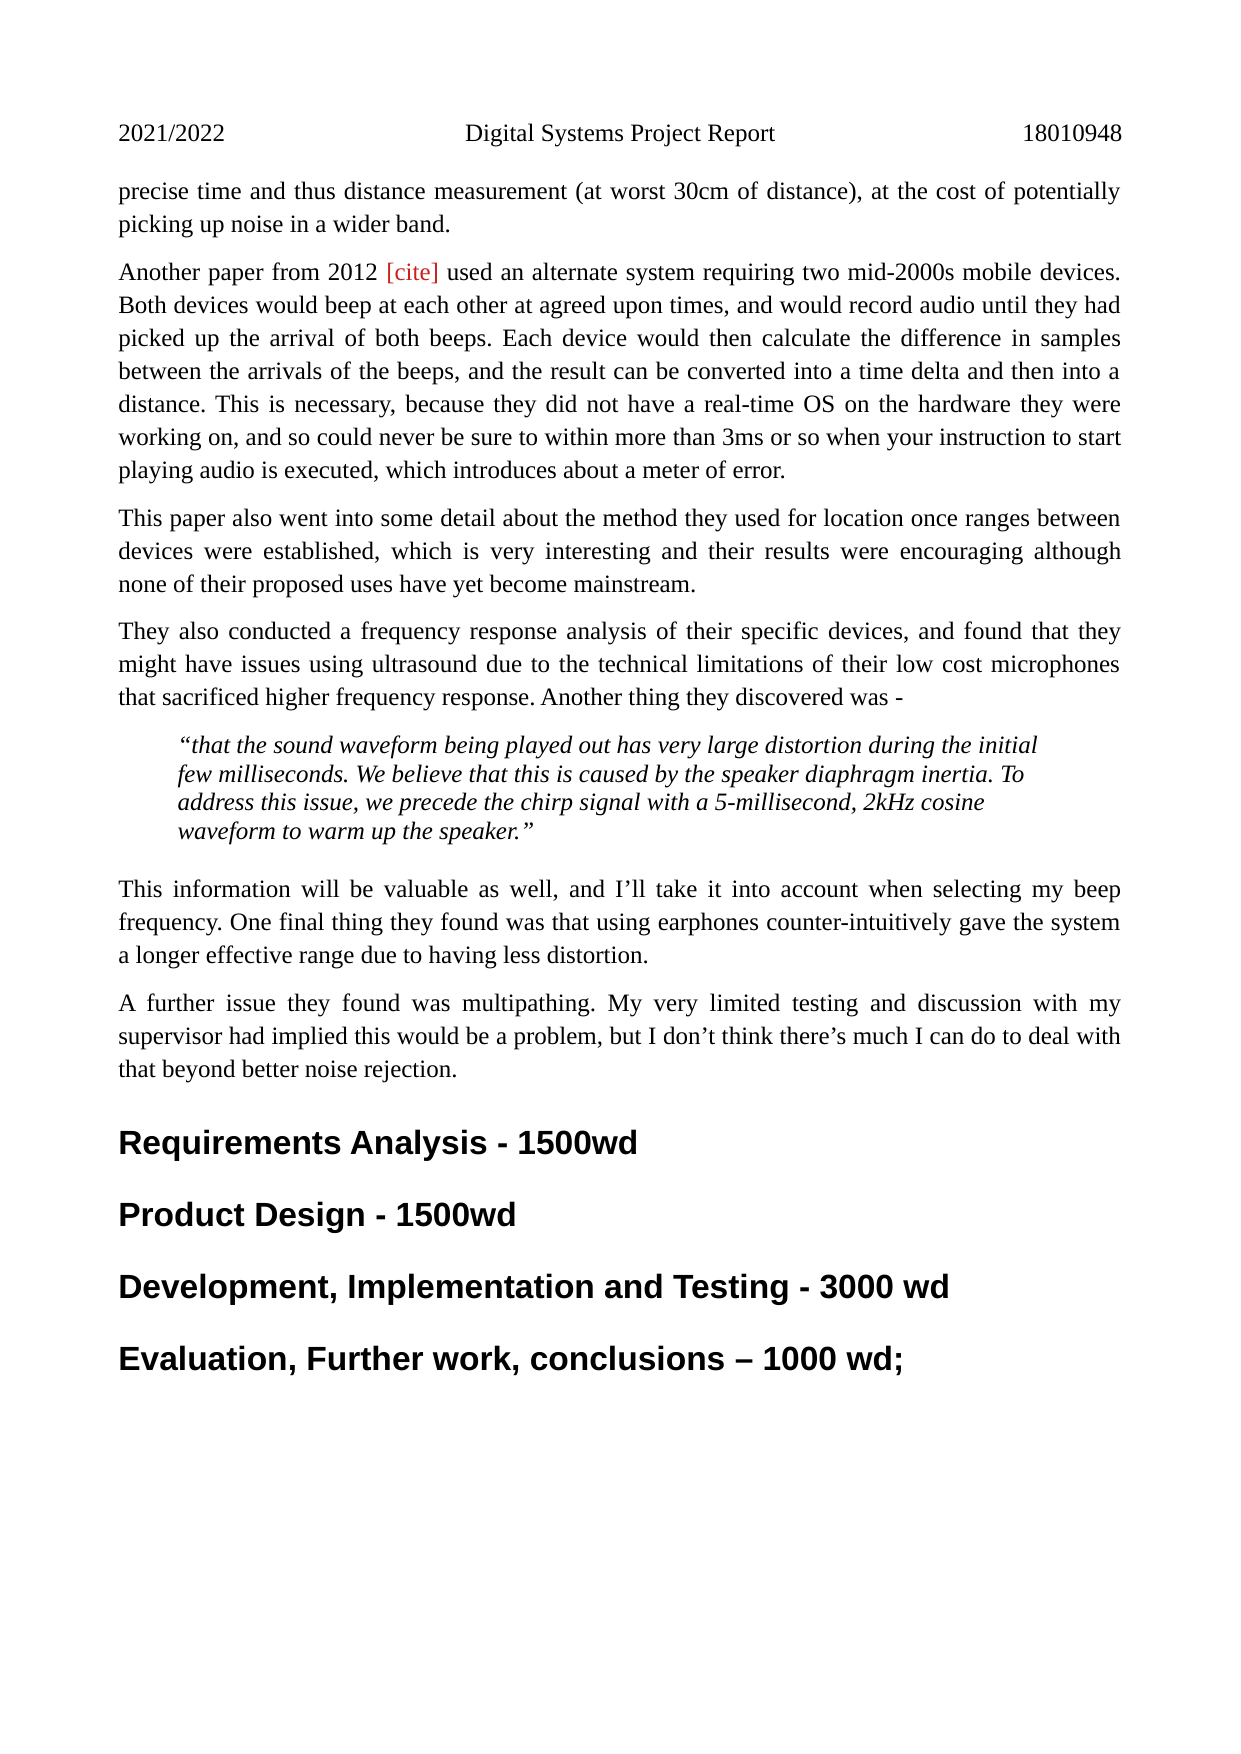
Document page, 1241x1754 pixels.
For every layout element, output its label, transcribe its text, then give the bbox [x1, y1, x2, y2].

subtitle Product Design - 1500wd [118, 1194, 1122, 1233]
subtitle Requirements Analysis - 1500wd [118, 1123, 1122, 1161]
text Another paper from 2012 [cite] used an alternate system requiring two mid-2000s mobile devices. Both devices would beep at each other at agreed upon times, and would record audio until they had picked up the arrival of both beeps. Each device would then calculate the difference in samples between the arrivals of the beeps, and the result can be converted into a time delta and then into a distance. This is necessary, because they did not have a real-time OS on the hardware they were working on, and so could never be sure to within more than 3ms or so when your instruction to start playing audio is executed, which introduces about a meter of error. [118, 257, 1122, 484]
text A further issue they found was multipathing. My very limited testing and discussion with my supervisor had implied this would be a problem, but I don’t think there’s much I can do to deal with that beyond better noise rejection. [118, 988, 1122, 1083]
text They also conducted a frequency response analysis of their specific devices, and found that they might have issues using ultrasound due to the technical limitations of their low cost microphones that sacrificed higher frequency response. Another thing they discovered was - [118, 616, 1122, 711]
text This information will be valuable as well, and I’ll take it into account when selecting my beep frequency. One final thing they found was that using earphones counter-intuitively gave the system a longer effective range due to having less distortion. [118, 874, 1122, 969]
subtitle Development, Implementation and Testing - 3000 wd [118, 1267, 1122, 1305]
text This paper also went into some detail about the method they used for location once ranges between devices were established, which is very interesting and their results were encouraging although none of their proposed uses have yet become mainstream. [118, 503, 1122, 597]
subtitle Evaluation, Further work, conclusions – 1000 wd; [118, 1338, 1122, 1377]
text precise time and thus distance measurement (at worst 30cm of distance), at the cost of potentially picking up noise in a wider band. [118, 176, 1122, 238]
text “that the sound waveform being played out has very large distortion during the initial few milliseconds. We believe that this is caused by the speaker diaphragm inertia. To address this issue, we precede the chirp signal with a 5-millisecond, 2kHz cosine waveform to warm up the speaker.” [177, 730, 1063, 845]
